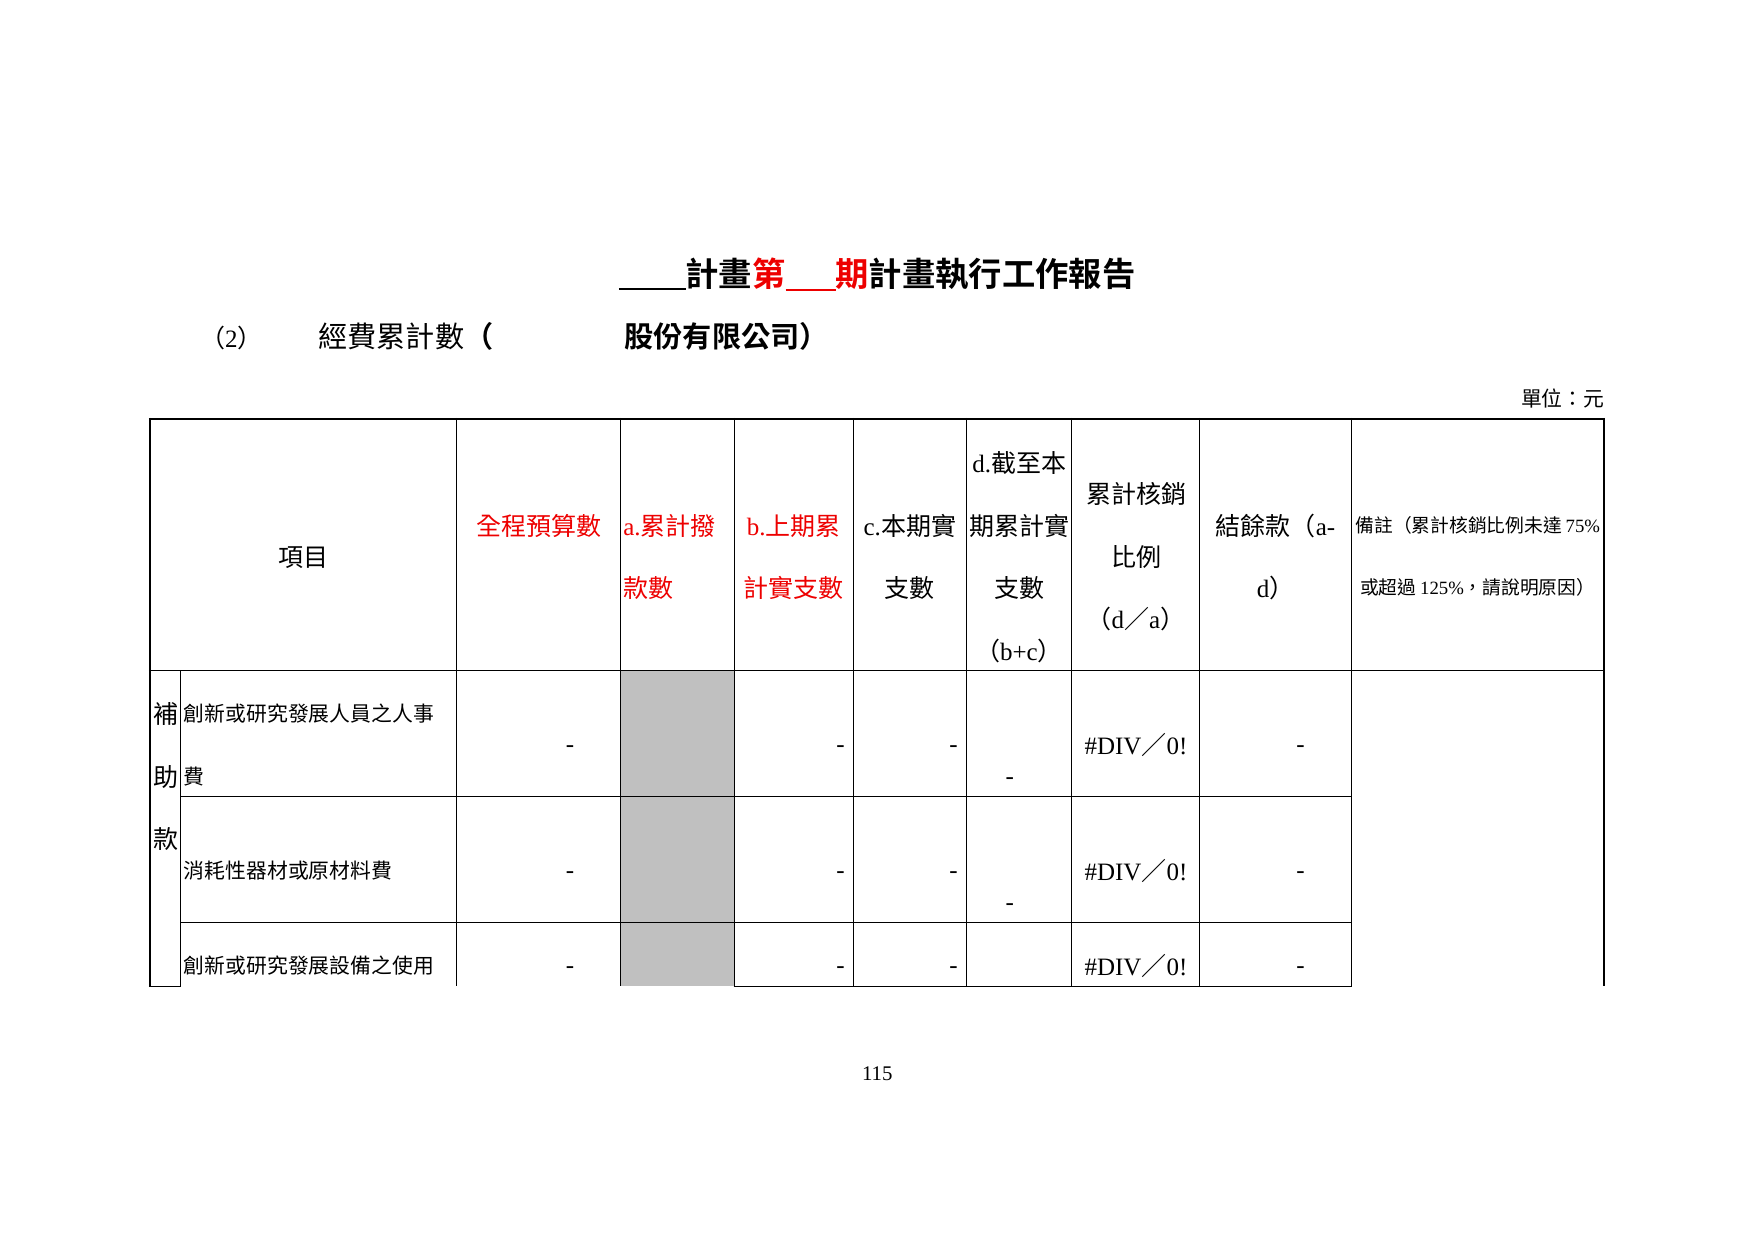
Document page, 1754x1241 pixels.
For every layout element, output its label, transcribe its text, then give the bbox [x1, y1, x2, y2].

table_cell - [735, 797, 853, 922]
table_cell - [1200, 671, 1351, 796]
text 單位：元 [150, 355, 1604, 418]
table_cell #DIV／0! [1072, 923, 1199, 986]
table_cell [621, 797, 734, 922]
table_header c.本期實支數 [854, 420, 966, 670]
table_header 備註（累計核銷比例未達75%或超過125%，請說明原因） [1352, 420, 1603, 670]
table_header d.截至本期累計實支數（b+c） [967, 420, 1071, 670]
table_cell 補助款 [151, 671, 180, 986]
table_cell - [854, 923, 966, 986]
table_cell - [735, 671, 853, 796]
list 經費累計數（ 股份有限公司） [200, 293, 1604, 355]
table_cell #DIV／0! [1072, 671, 1199, 796]
table_cell [621, 671, 734, 796]
table_cell - [854, 797, 966, 922]
table_cell - [457, 923, 620, 986]
text 計畫第 期計畫執行工作報告 [150, 230, 1604, 293]
table_cell - [967, 923, 1071, 986]
table_header 累計核銷比例 （d／a） [1072, 420, 1199, 670]
table_cell [1352, 796, 1603, 922]
table_cell 創新或研究發展人員之人事費 [181, 671, 456, 796]
table_cell - [967, 671, 1071, 796]
table_cell [1352, 671, 1603, 796]
table_cell 創新或研究發展設備之使用 [181, 923, 456, 986]
table_header b.上期累計實支數 [735, 420, 853, 670]
table_cell - [735, 923, 853, 986]
table_header a.累計撥款數 [621, 420, 734, 670]
table_header 全程預算數 [457, 420, 620, 670]
table_cell [1352, 922, 1603, 986]
table_cell - [1200, 797, 1351, 922]
table_cell - [854, 671, 966, 796]
table_cell #DIV／0! [1072, 797, 1199, 922]
table_header 項目 [151, 420, 456, 670]
table_cell - [457, 671, 620, 796]
table_cell - [1200, 923, 1351, 986]
table_header 結餘款（a-d） [1200, 420, 1351, 670]
table_cell [621, 923, 734, 986]
table_cell - [967, 797, 1071, 922]
table_cell - [457, 797, 620, 922]
table_cell 消耗性器材或原材料費 [181, 797, 456, 922]
